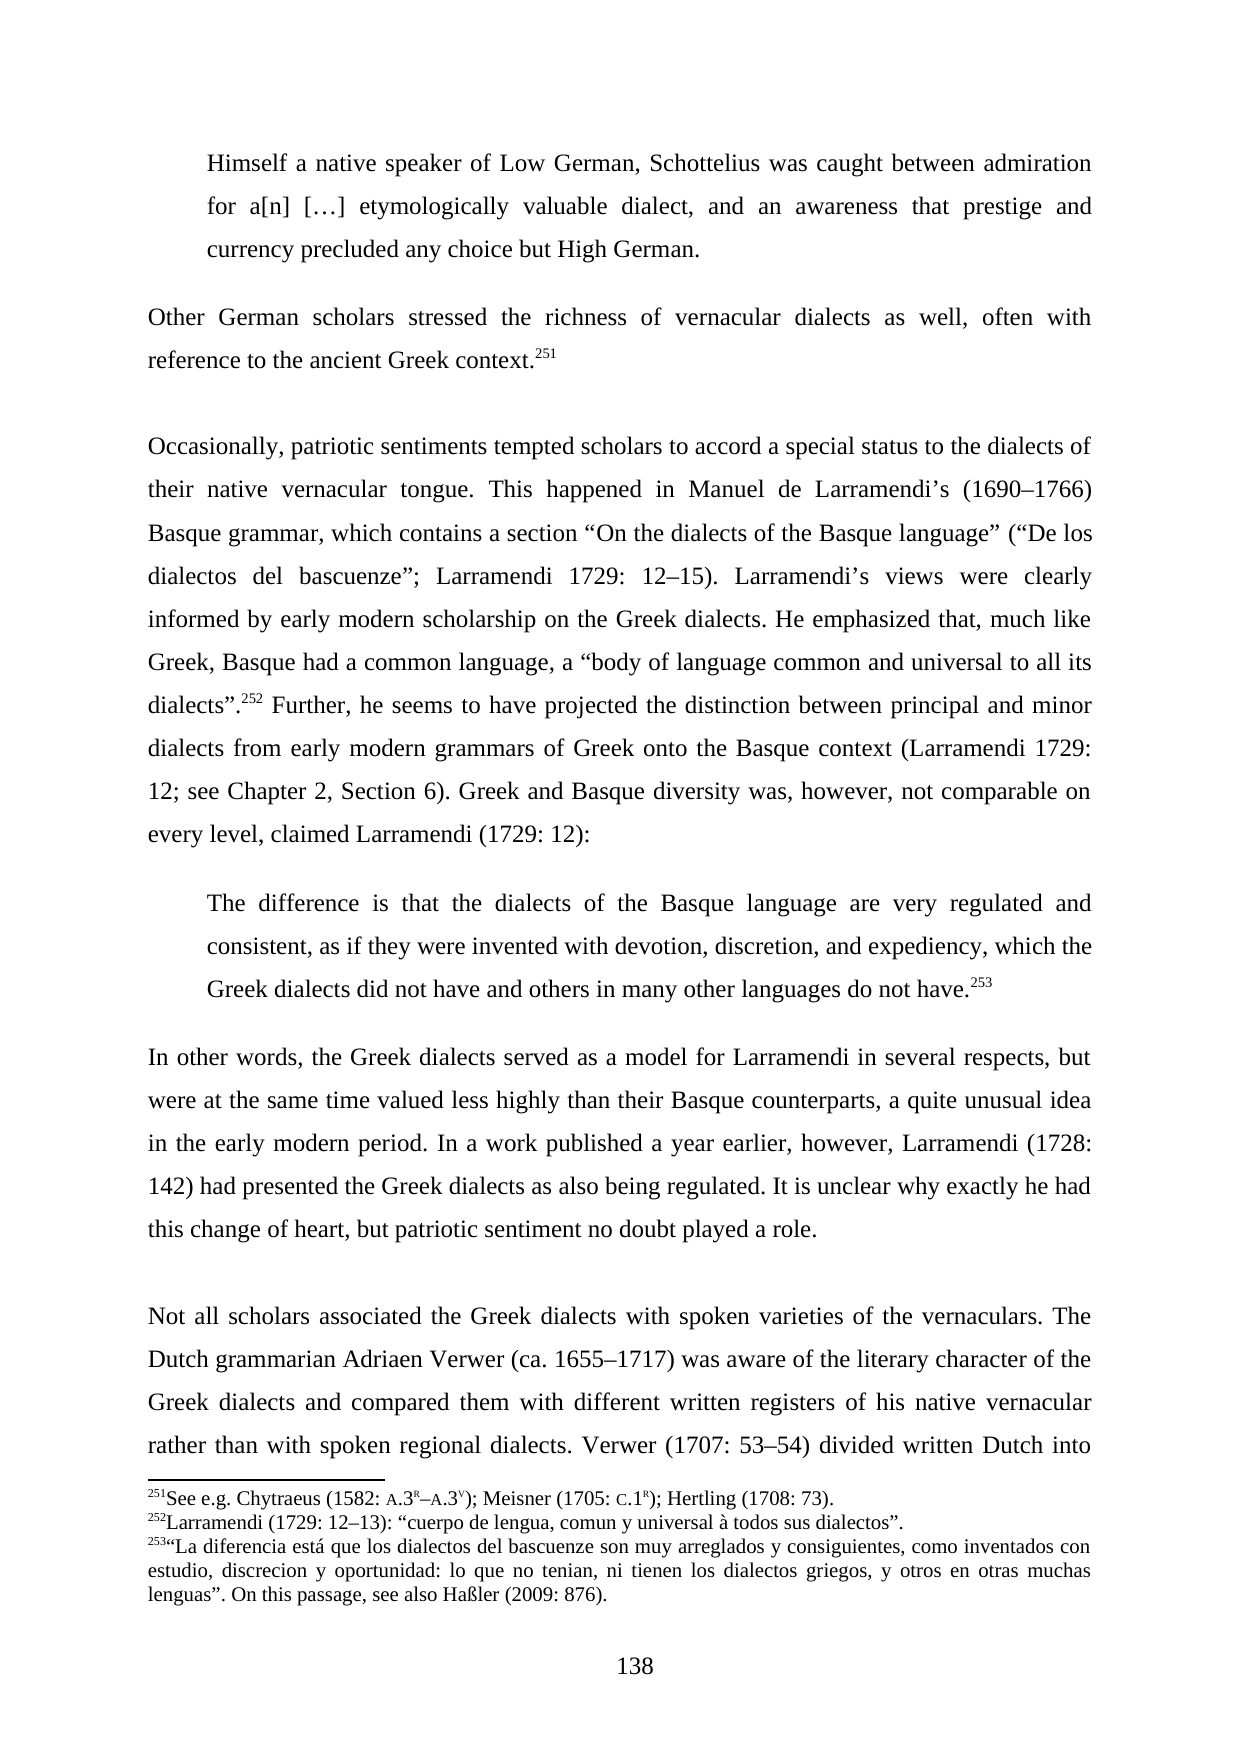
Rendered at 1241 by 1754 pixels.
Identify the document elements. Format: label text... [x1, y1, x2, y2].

text The difference is that the dialects of the Basque language are very regulated and consistent, as if they were invented with devotion, discretion, and expediency, which the Greek dialects did not have and others in many other languages do not have. [207, 888, 1093, 1003]
text Occasionally, patriotic sentiments tempted scholars to accord a special status to the dialects of their native vernacular tongue. This happened in Manuel de Larramendi’s (1690–1766) Basque grammar, which contains a section “On the dialects of the Basque language” (“De los dialectos del bascuenze”; Larramendi 1729: 12–15). Larramendi’s views were clearly informed by early modern scholarship on the Greek dialects. He emphasized that, much like Greek, Basque had a common language, a “body of language common and universal to all its dialects”. Further, he seems to have projected the distinction between principal and minor dialects from early modern grammars of Greek onto the Basque context (Larramendi 1729: 12; see Chapter 2, Section 6). Greek and Basque diversity was, however, not comparable on every level, claimed Larramendi (1729: 12): [148, 431, 1093, 848]
text Not all scholars associated the Greek dialects with spoken varieties of the vernaculars. The Dutch grammarian Adriaen Verwer (ca. 1655–1717) was aware of the literary character of the Greek dialects and compared them with different written registers of his native vernacular rather than with spoken regional dialects. Verwer (1707: 53–54) divided written Dutch into [148, 1301, 1093, 1459]
text In other words, the Greek dialects served as a model for Larramendi in several respects, but were at the same time valued less highly than their Basque counterparts, a quite unusual idea in the early modern period. In a work published a year earlier, however, Larramendi (1728: 142) had presented the Greek dialects as also being regulated. It is unclear why exactly he had this change of heart, but patriotic sentiment no doubt played a role. [148, 1042, 1093, 1243]
text Larramendi (1729: 12–13): “cuerpo de lengua, comun y universal à todos sus dialectos”. [148, 1510, 1093, 1534]
text Himself a native speaker of Low German, Schottelius was caught between admiration for a[n] […] etymologically valuable dialect, and an awareness that prestige and currency precluded any choice but High German. [207, 148, 1093, 263]
text See e.g. Chytraeus (1582: a.3r–a.3v); Meisner (1705: c.1r); Hertling (1708: 73). [148, 1486, 1093, 1510]
text “La diferencia está que los dialectos del bascuenze son muy arreglados y consiguientes, como inventados con estudio, discrecion y oportunidad: lo que no tenian, ni tienen los dialectos griegos, y otros en otras muchas lenguas”. On this passage, see also Haßler (2009: 876). [148, 1534, 1093, 1606]
text Other German scholars stressed the richness of vernacular dialects as well, often with reference to the ancient Greek context. [148, 302, 1093, 374]
